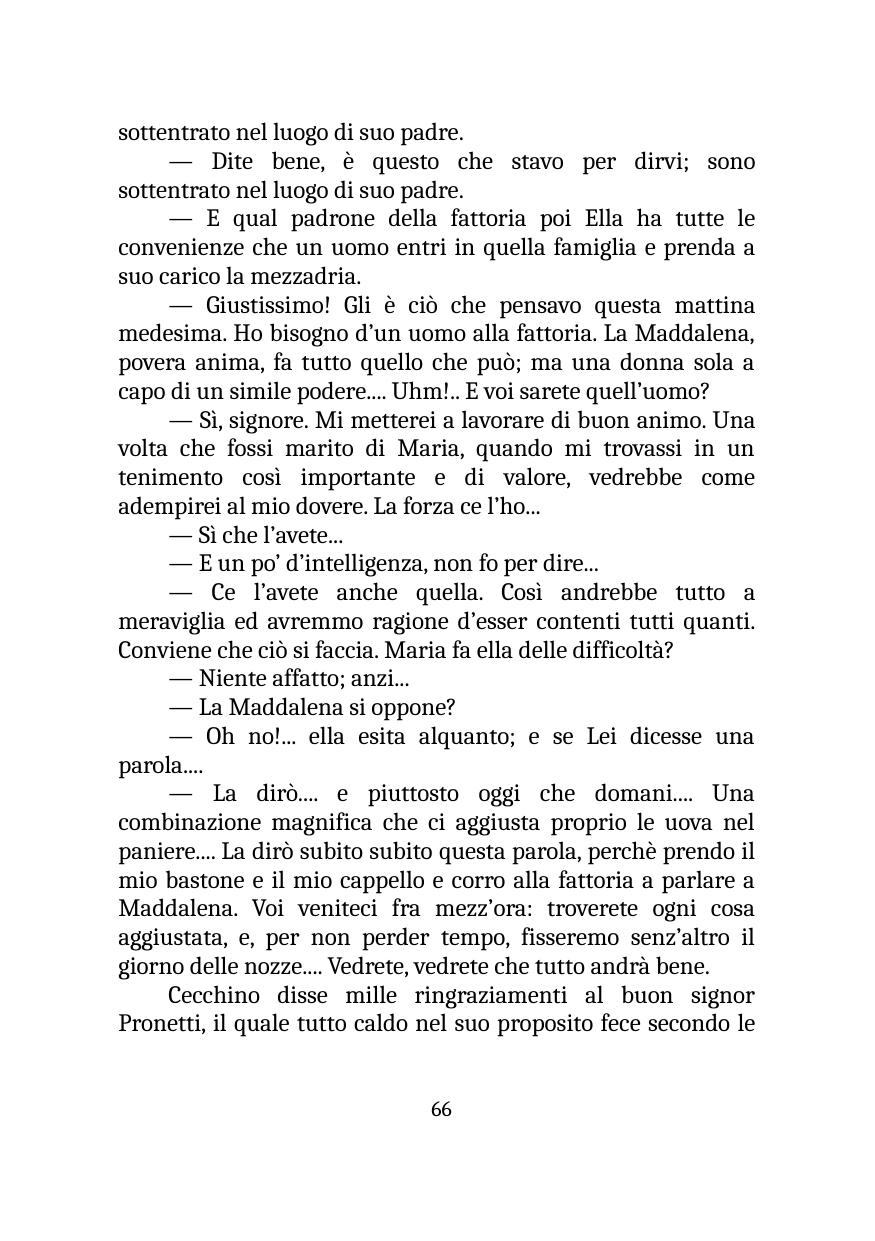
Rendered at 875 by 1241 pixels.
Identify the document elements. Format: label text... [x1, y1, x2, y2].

text — La dirò.... e piuttosto oggi che domani.... Una combinazione magnifica che ci aggiusta proprio le uova nel paniere.... La dirò subito subito questa parola, perchè prendo il mio bastone e il mio cappello e corro alla fattoria a parlare a Maddalena. Voi veniteci fra mezz’ora: troverete ogni cosa aggiustata, e, per non perder tempo, fisseremo senz’altro il giorno delle nozze.... Vedrete, vedrete che tutto andrà bene. [118, 779, 756, 981]
text — La Maddalena si oppone? [118, 693, 756, 722]
text — Sì che l’avete... [118, 521, 756, 549]
text — Sì, signore. Mi metterei a lavorare di buon animo. Una volta che fossi marito di Maria, quando mi trovassi in un tenimento così importante e di valore, vedrebbe come adempirei al mio dovere. La forza ce l’ho... [118, 406, 756, 521]
text — Oh no!... ella esita alquanto; e se Lei dicesse una parola.... [118, 722, 756, 779]
text — Niente affatto; anzi... [118, 664, 756, 693]
text — Ce l’avete anche quella. Così andrebbe tutto a meraviglia ed avremmo ragione d’esser contenti tutti quanti. Conviene che ciò si faccia. Maria fa ella delle difficoltà? [118, 578, 756, 664]
text Cecchino disse mille ringraziamenti al buon signor Pronetti, il quale tutto caldo nel suo proposito fece secondo le [118, 981, 756, 1038]
text sottentrato nel luogo di suo padre. [118, 118, 756, 147]
text — E qual padrone della fattoria poi Ella ha tutte le convenienze che un uomo entri in quella famiglia e prenda a suo carico la mezzadria. [118, 204, 756, 291]
text — Giustissimo! Gli è ciò che pensavo questa mattina medesima. Ho bisogno d’un uomo alla fattoria. La Maddalena, povera anima, fa tutto quello che può; ma una donna sola a capo di un simile podere.... Uhm!.. E voi sarete quell’uomo? [118, 291, 756, 406]
text — Dite bene, è questo che stavo per dirvi; sono sottentrato nel luogo di suo padre. [118, 147, 756, 204]
text — E un po’ d’intelligenza, non fo per dire... [118, 549, 756, 578]
